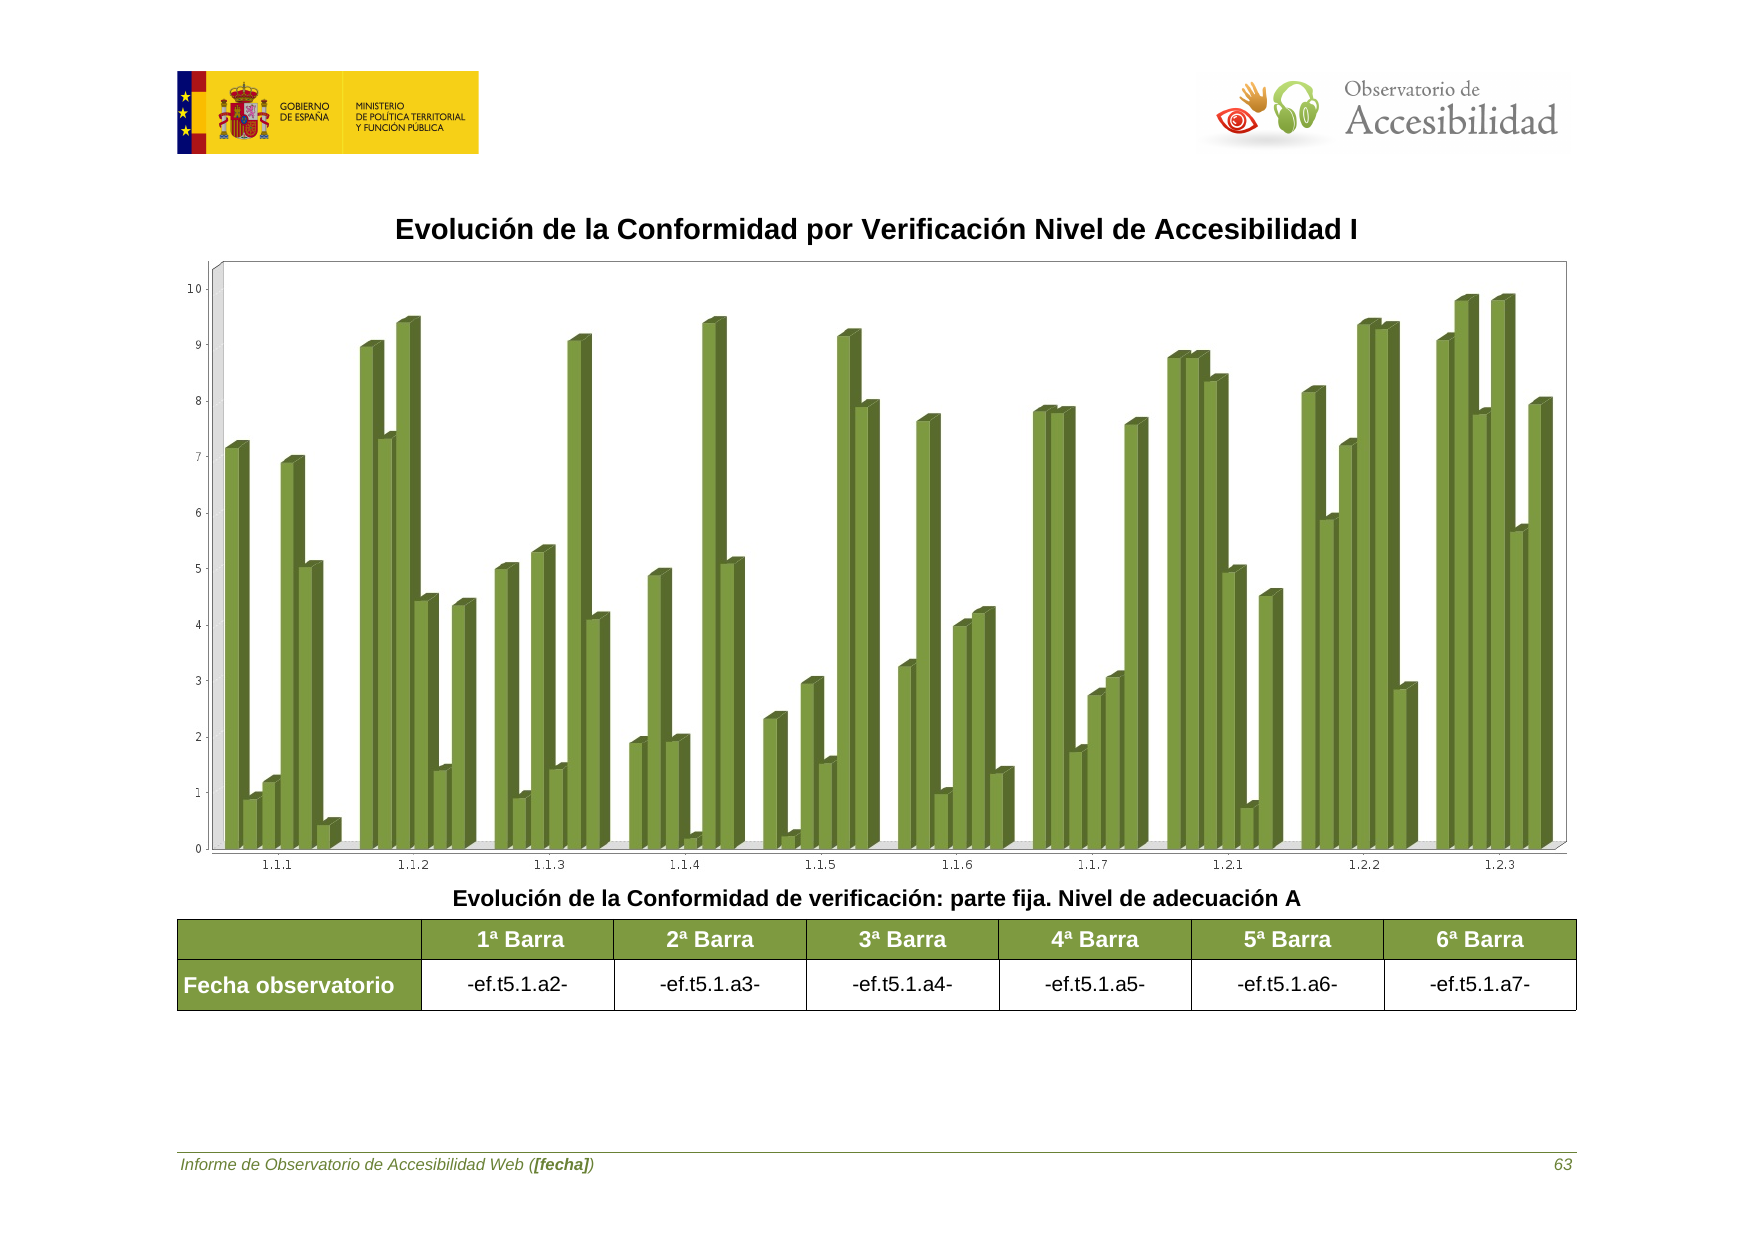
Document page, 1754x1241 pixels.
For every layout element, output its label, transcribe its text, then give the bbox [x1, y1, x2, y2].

table_header 4ª Barra [999, 920, 1191, 959]
table_header 1ª Barra [422, 920, 613, 959]
table_header 5ª Barra [1192, 920, 1383, 959]
table_header 6ª Barra [1384, 920, 1576, 959]
text Evolución de la Conformidad de verificación: parte fija. Nivel de adecuación A [177, 877, 1577, 911]
table_header [178, 920, 421, 959]
picture [177, 71, 479, 154]
picture [177, 252, 1577, 877]
table_header 2ª Barra [614, 920, 806, 959]
text Evolución de la Conformidad por Verificación Nivel de Accesibilidad I [177, 212, 1577, 246]
picture [1196, 72, 1572, 154]
table_cell -ef.t5.1.a2- [422, 960, 614, 1010]
table_cell -ef.t5.1.a6- [1192, 960, 1384, 1010]
table_cell Fecha observatorio [178, 960, 421, 1010]
table_cell -ef.t5.1.a7- [1385, 960, 1576, 1010]
table_cell -ef.t5.1.a5- [1000, 960, 1191, 1010]
table_cell -ef.t5.1.a3- [615, 960, 806, 1010]
table_cell -ef.t5.1.a4- [807, 960, 999, 1010]
table_header 3ª Barra [807, 920, 998, 959]
